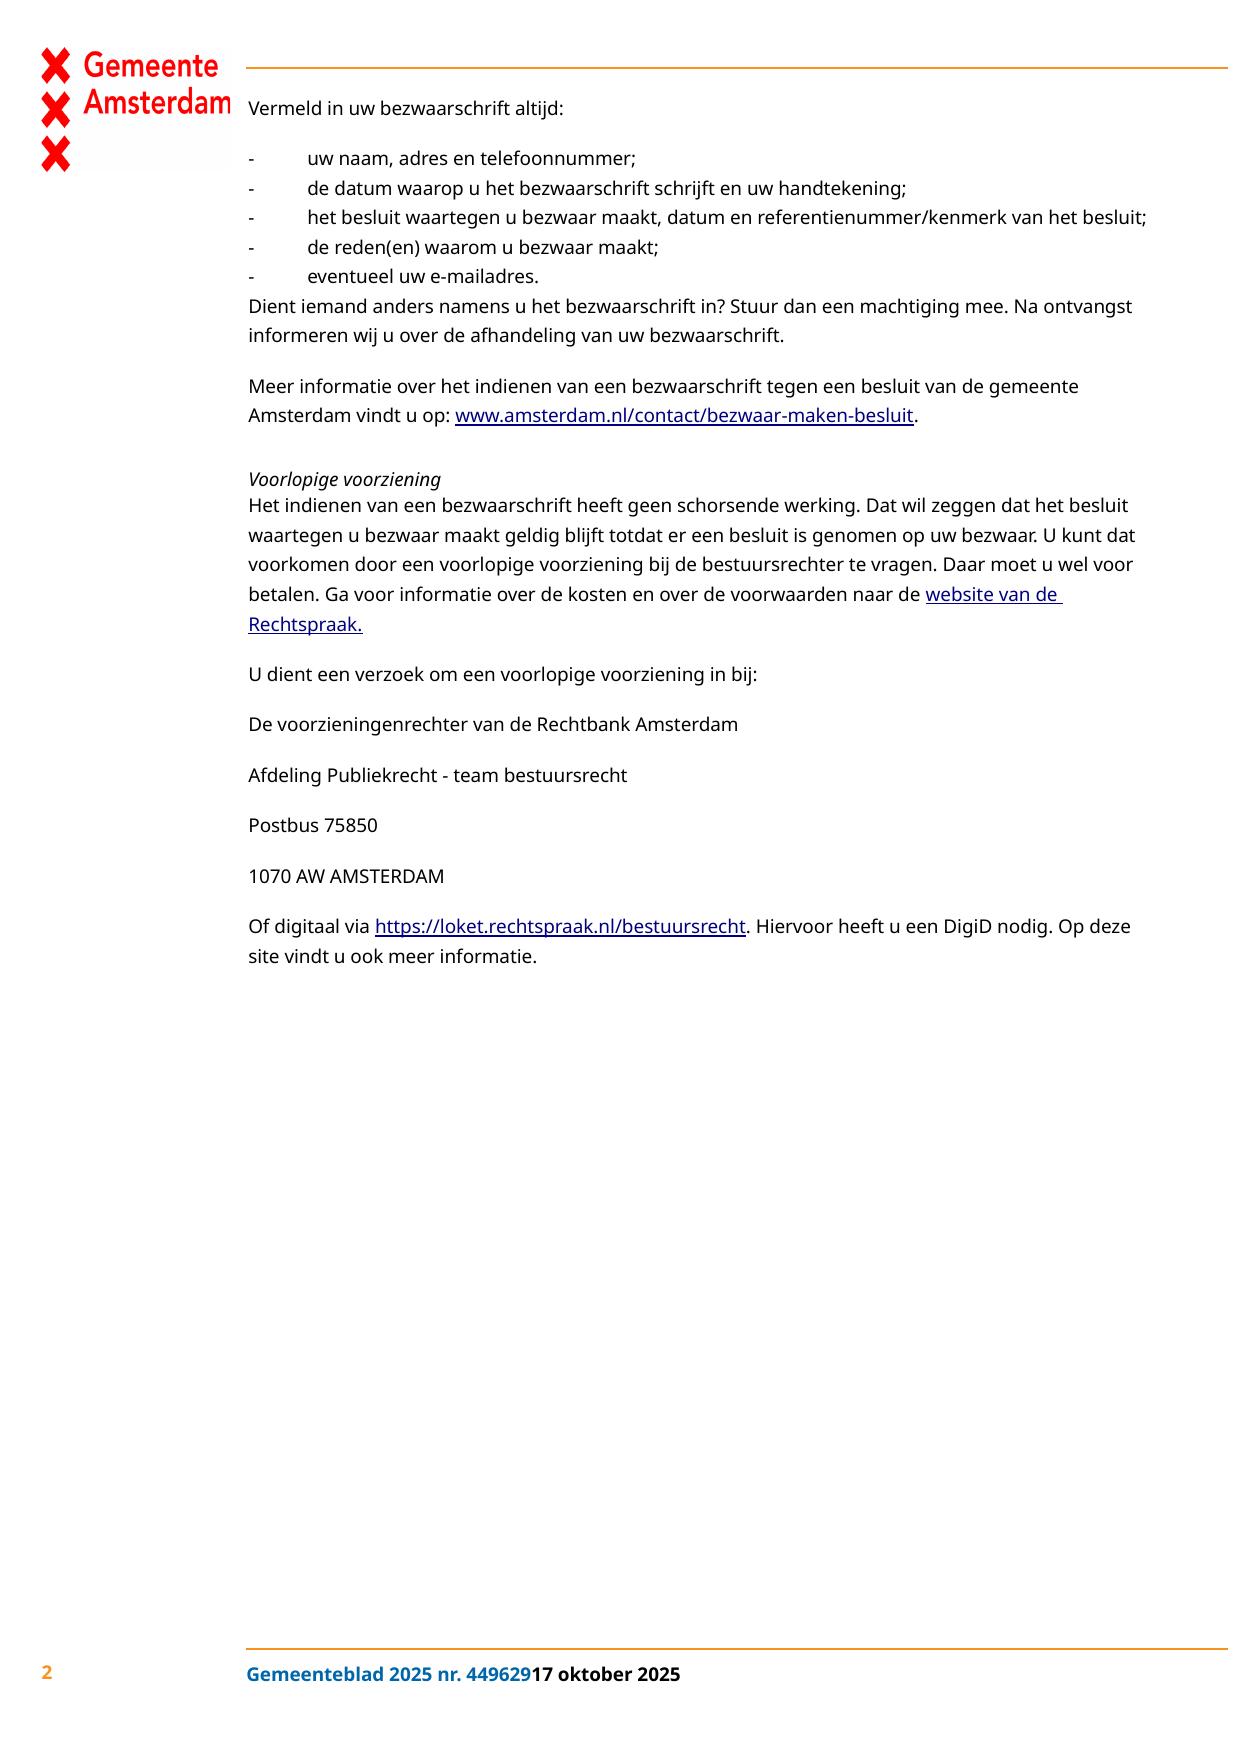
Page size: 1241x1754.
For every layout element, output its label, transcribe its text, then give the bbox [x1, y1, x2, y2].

list de reden(en) waarom u bezwaar maakt; [248, 234, 1152, 260]
text Of digitaal via https://loket.rechtspraak.nl/bestuursrecht. Hiervoor heeft u een DigiD nodig. Op deze site vindt u ook meer informatie. [248, 913, 1152, 968]
text Vermeld in uw bezwaarschrift altijd: [248, 95, 1152, 121]
text Postbus 75850 [248, 812, 1152, 838]
text Voorlopige voorziening [248, 467, 1152, 492]
list eventueel uw e-mailadres. [248, 263, 1152, 289]
text U dient een verzoek om een voorlopige voorziening in bij: [248, 661, 1152, 687]
text De voorzieningenrechter van de Rechtbank Amsterdam [248, 712, 1152, 737]
list het besluit waartegen u bezwaar maakt, datum en referentienummer/kenmerk van het besluit; [248, 204, 1152, 230]
text Meer informatie over het indienen van een bezwaarschrift tegen een besluit van de gemeente Amsterdam vindt u op: www.amsterdam.nl/contact/bezwaar-maken-besluit. [248, 373, 1152, 428]
text Dient iemand anders namens u het bezwaarschrift in? Stuur dan een machtiging mee. Na ontvangst informeren wij u over de afhandeling van uw bezwaarschrift. [248, 293, 1152, 348]
text Het indienen van een bezwaarschrift heeft geen schorsende werking. Dat wil zeggen dat het besluit waartegen u bezwaar maakt geldig blijft totdat er een besluit is genomen op uw bezwaar. U kunt dat voorkomen door een voorlopige voorziening bij de bestuursrechter te vragen. Daar moet u wel voor betalen. Ga voor informatie over de kosten en over de voorwaarden naar de website van de Rechtspraak. [248, 492, 1152, 636]
text Afdeling Publiekrecht - team bestuursrecht [248, 762, 1152, 788]
list de datum waarop u het bezwaarschrift schrijft en uw handtekening; [248, 175, 1152, 201]
picture [41, 47, 231, 172]
list uw naam, adres en telefoonnummer; [248, 145, 1152, 171]
text 1070 AW AMSTERDAM [248, 863, 1152, 888]
